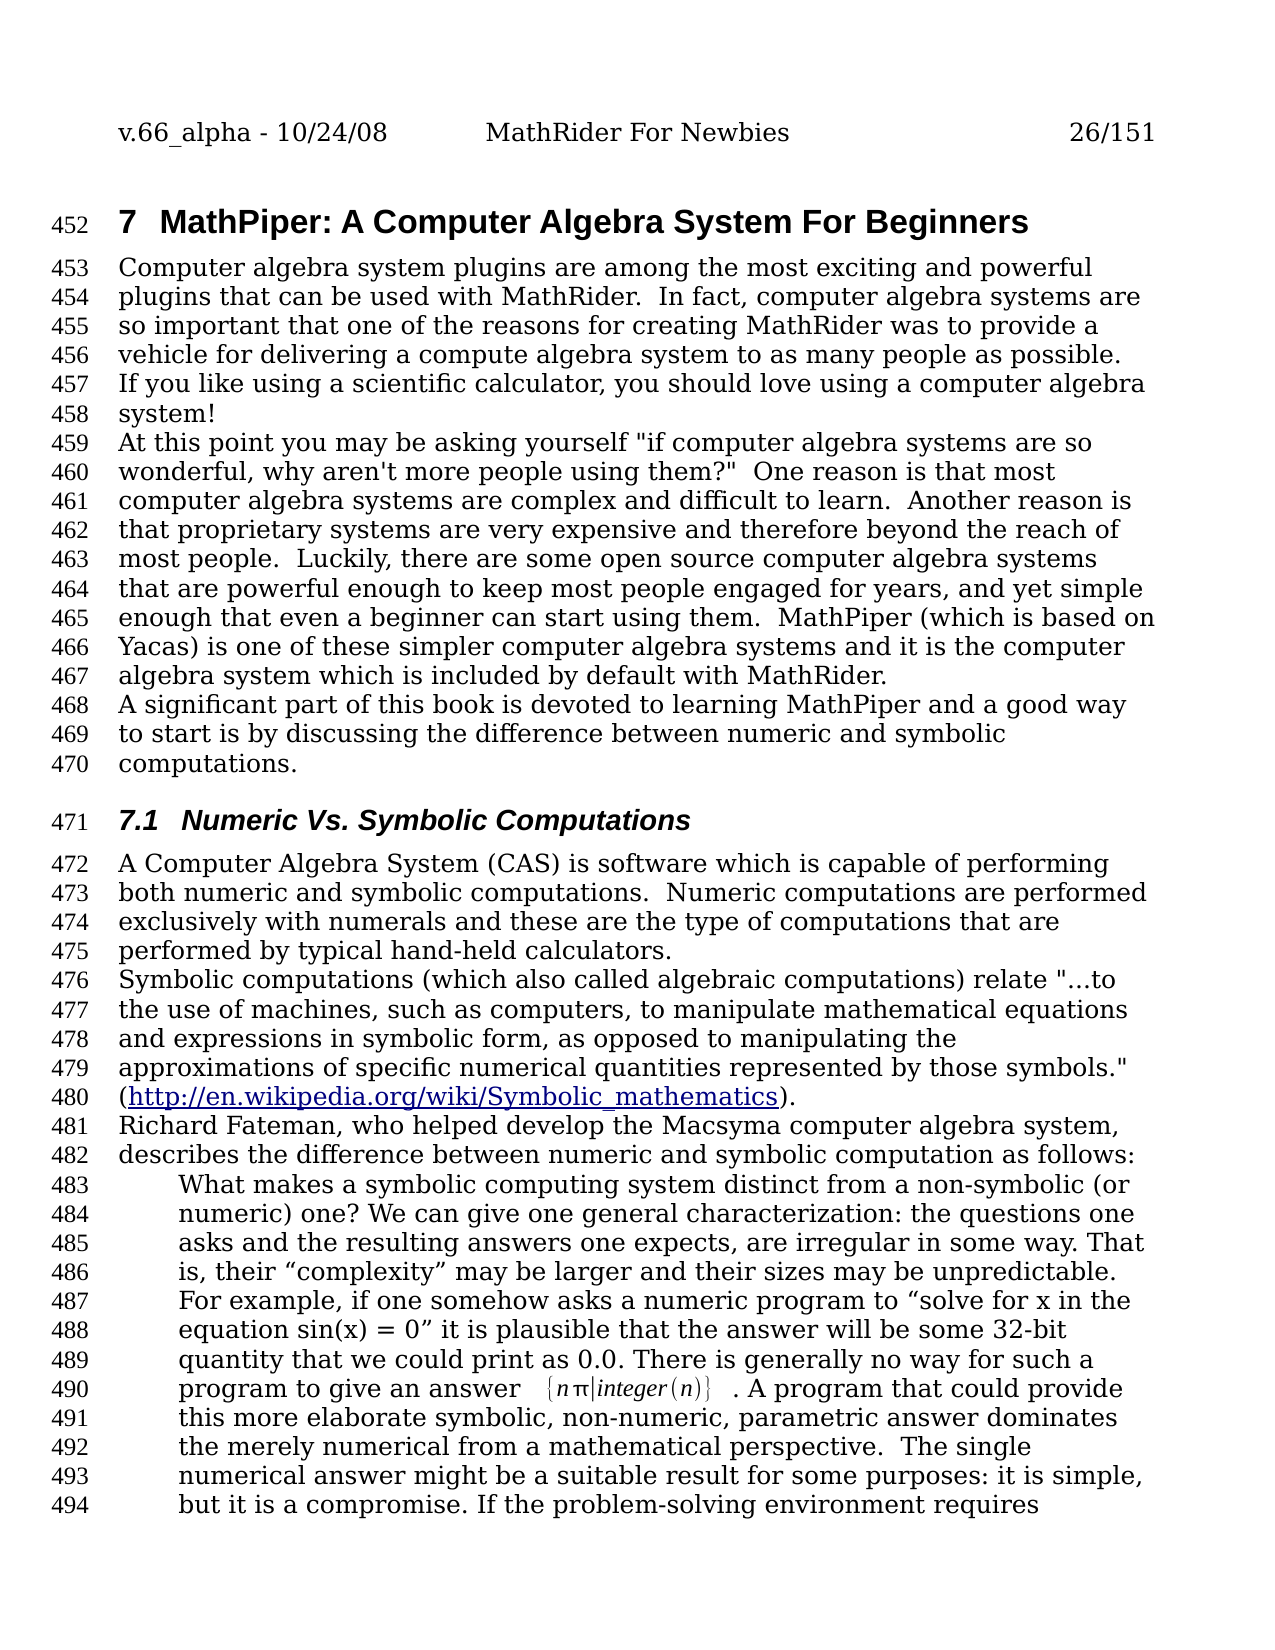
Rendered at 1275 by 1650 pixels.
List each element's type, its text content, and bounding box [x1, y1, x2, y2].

text A Computer Algebra System (CAS) is software which is capable of performing both numeric and symbolic computations. Numeric computations are performed exclusively with numerals and these are the type of computations that are performed by typical hand-held calculators. [118, 849, 1157, 966]
text What makes a symbolic computing system distinct from a non-symbolic (or numeric) one? We can give one general characterization: the questions one asks and the resulting answers one expects, are irregular in some way. That is, their “complexity” may be larger and their sizes may be unpredictable. For example, if one somehow asks a numeric program to “solve for x in the equation sin(x) = 0” it is plausible that the answer will be some 32-bit quantity that we could print as 0.0. There is generally no way for such a program to give an answer . A program that could provide this more elaborate symbolic, non-numeric, parametric answer dominates the merely numerical from a mathematical perspective. The single numerical answer might be a suitable result for some purposes: it is simple, but it is a compromise. If the problem-solving environment requires [178, 1170, 1157, 1520]
text Symbolic computations (which also called algebraic computations) relate "...to the use of machines, such as computers, to manipulate mathematical equations and expressions in symbolic form, as opposed to manipulating the approximations of specific numerical quantities represented by those symbols." (http://en.wikipedia.org/wiki/Symbolic_mathematics). [118, 966, 1157, 1111]
subtitle MathPiper: A Computer Algebra System For Beginners [118, 202, 1157, 240]
text At this point you may be asking yourself "if computer algebra systems are so wonderful, why aren't more people using them?" One reason is that most computer algebra systems are complex and difficult to learn. Another reason is that proprietary systems are very expensive and therefore beyond the reach of most people. Luckily, there are some open source computer algebra systems that are powerful enough to keep most people engaged for years, and yet simple enough that even a beginner can start using them. MathPiper (which is based on Yacas) is one of these simpler computer algebra systems and it is the computer algebra system which is included by default with MathRider. [118, 428, 1157, 690]
text A significant part of this book is devoted to learning MathPiper and a good way to start is by discussing the difference between numeric and symbolic computations. [118, 690, 1157, 778]
subtitle Numeric Vs. Symbolic Computations [118, 803, 1157, 836]
text Computer algebra system plugins are among the most exciting and powerful plugins that can be used with MathRider. In fact, computer algebra systems are so important that one of the reasons for creating MathRider was to provide a vehicle for delivering a compute algebra system to as many people as possible. If you like using a scientific calculator, you should love using a computer algebra system! [118, 253, 1157, 428]
text Richard Fateman, who helped develop the Macsyma computer algebra system, describes the difference between numeric and symbolic computation as follows: [118, 1111, 1157, 1170]
